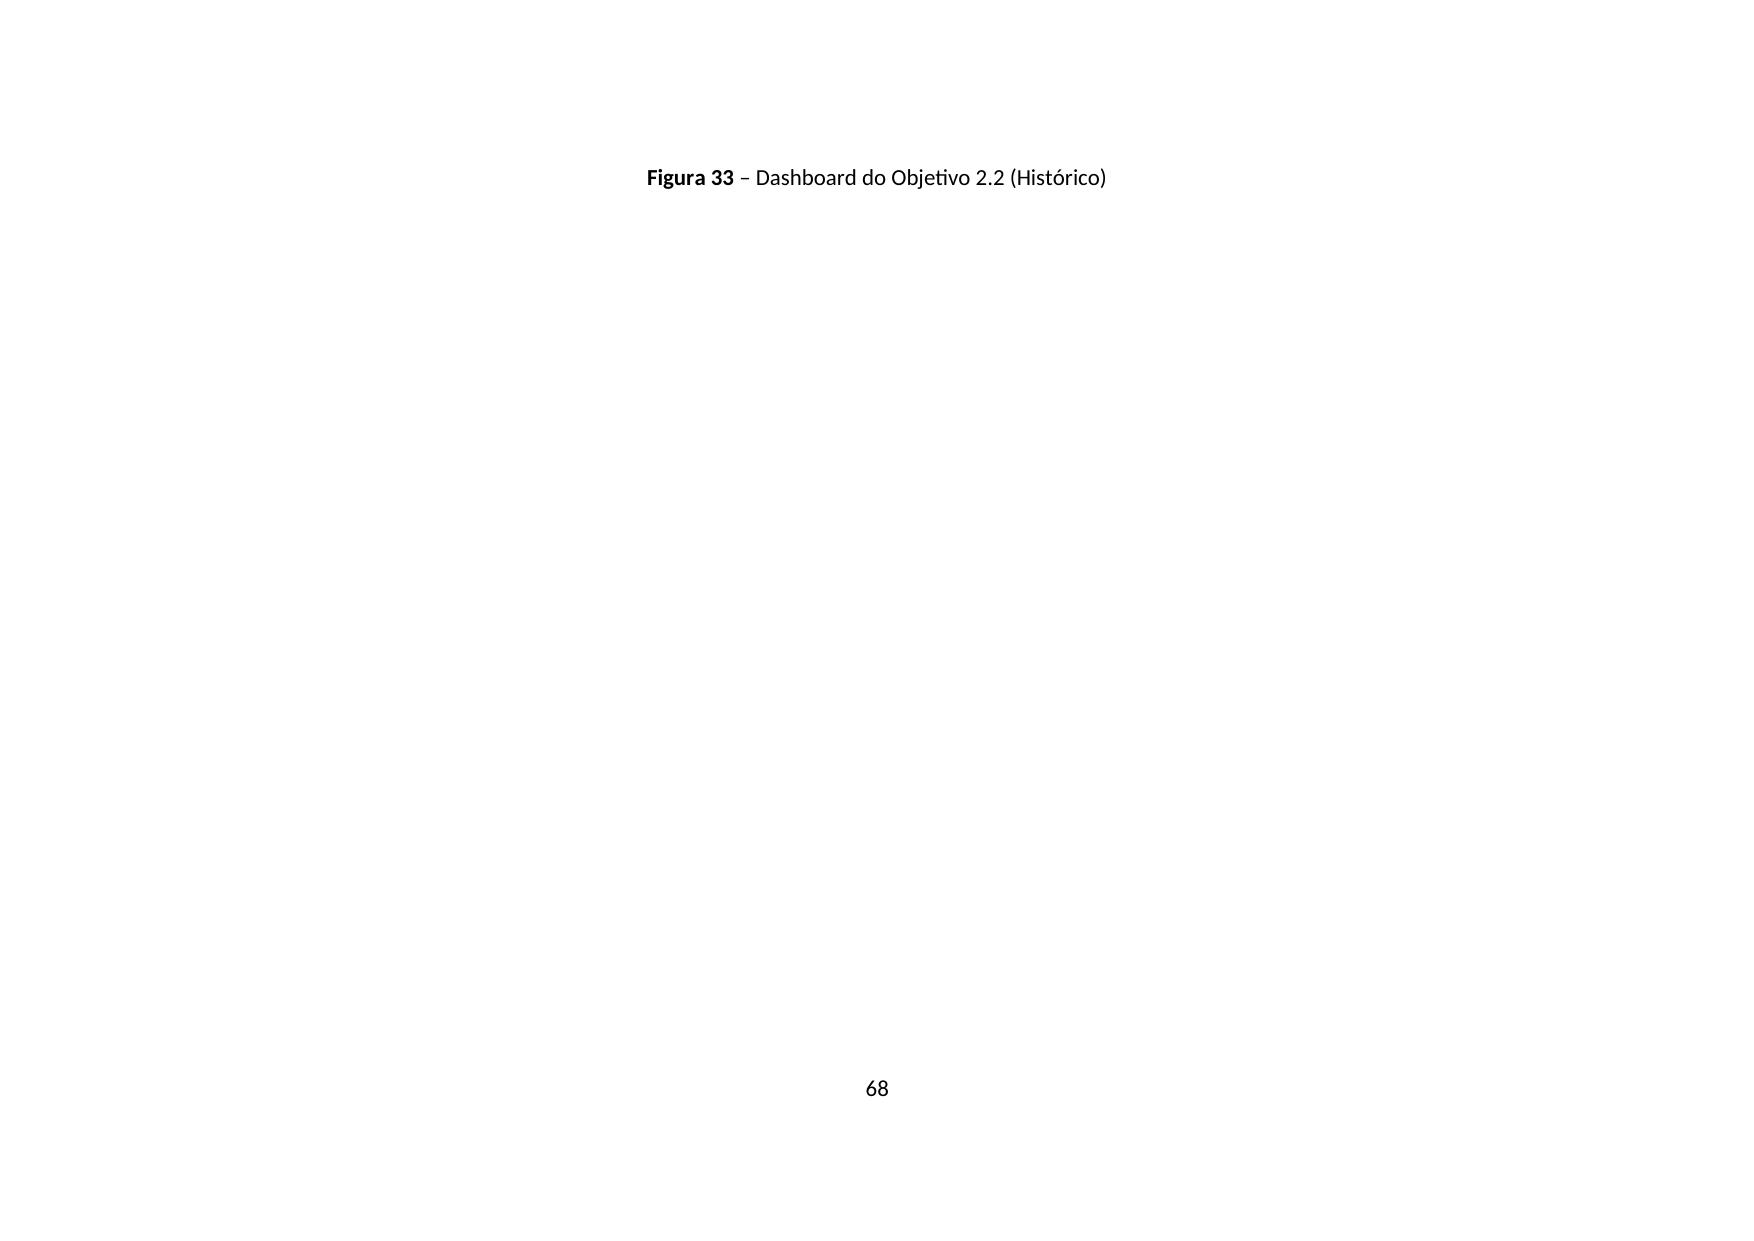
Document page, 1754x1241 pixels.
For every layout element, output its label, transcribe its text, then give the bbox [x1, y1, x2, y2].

text Figura 33 – Dashboard do Objetivo 2.2 (Histórico) [150, 163, 1604, 191]
